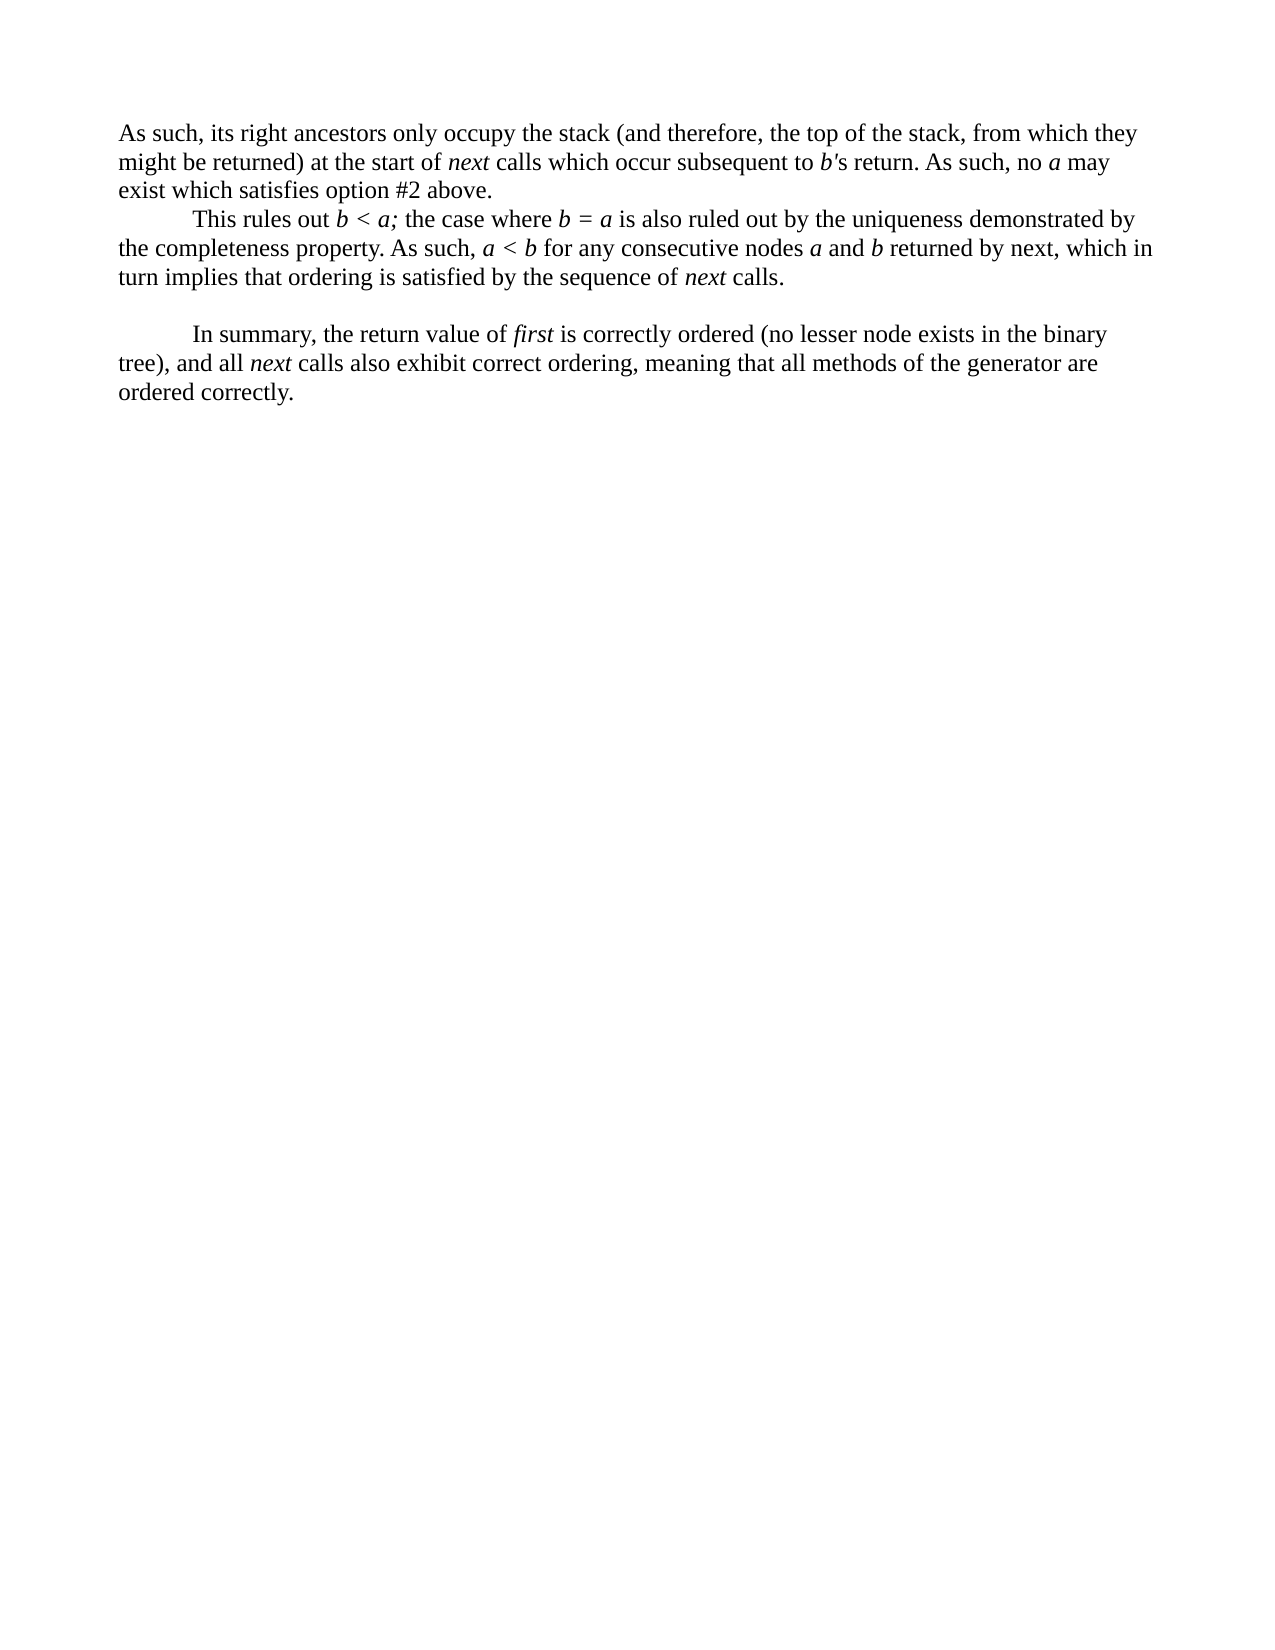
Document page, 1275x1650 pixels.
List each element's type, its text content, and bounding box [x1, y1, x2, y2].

text In summary, the return value of first is correctly ordered (no lesser node exists in the binary tree), and all next calls also exhibit correct ordering, meaning that all methods of the generator are ordered correctly. [118, 319, 1157, 406]
text This rules out b < a; the case where b = a is also ruled out by the uniqueness demonstrated by the completeness property. As such, a < b for any consecutive nodes a and b returned by next, which in turn implies that ordering is satisfied by the sequence of next calls. [118, 204, 1157, 291]
text As such, its right ancestors only occupy the stack (and therefore, the top of the stack, from which they might be returned) at the start of next calls which occur subsequent to b's return. As such, no a may exist which satisfies option #2 above. [118, 118, 1157, 204]
